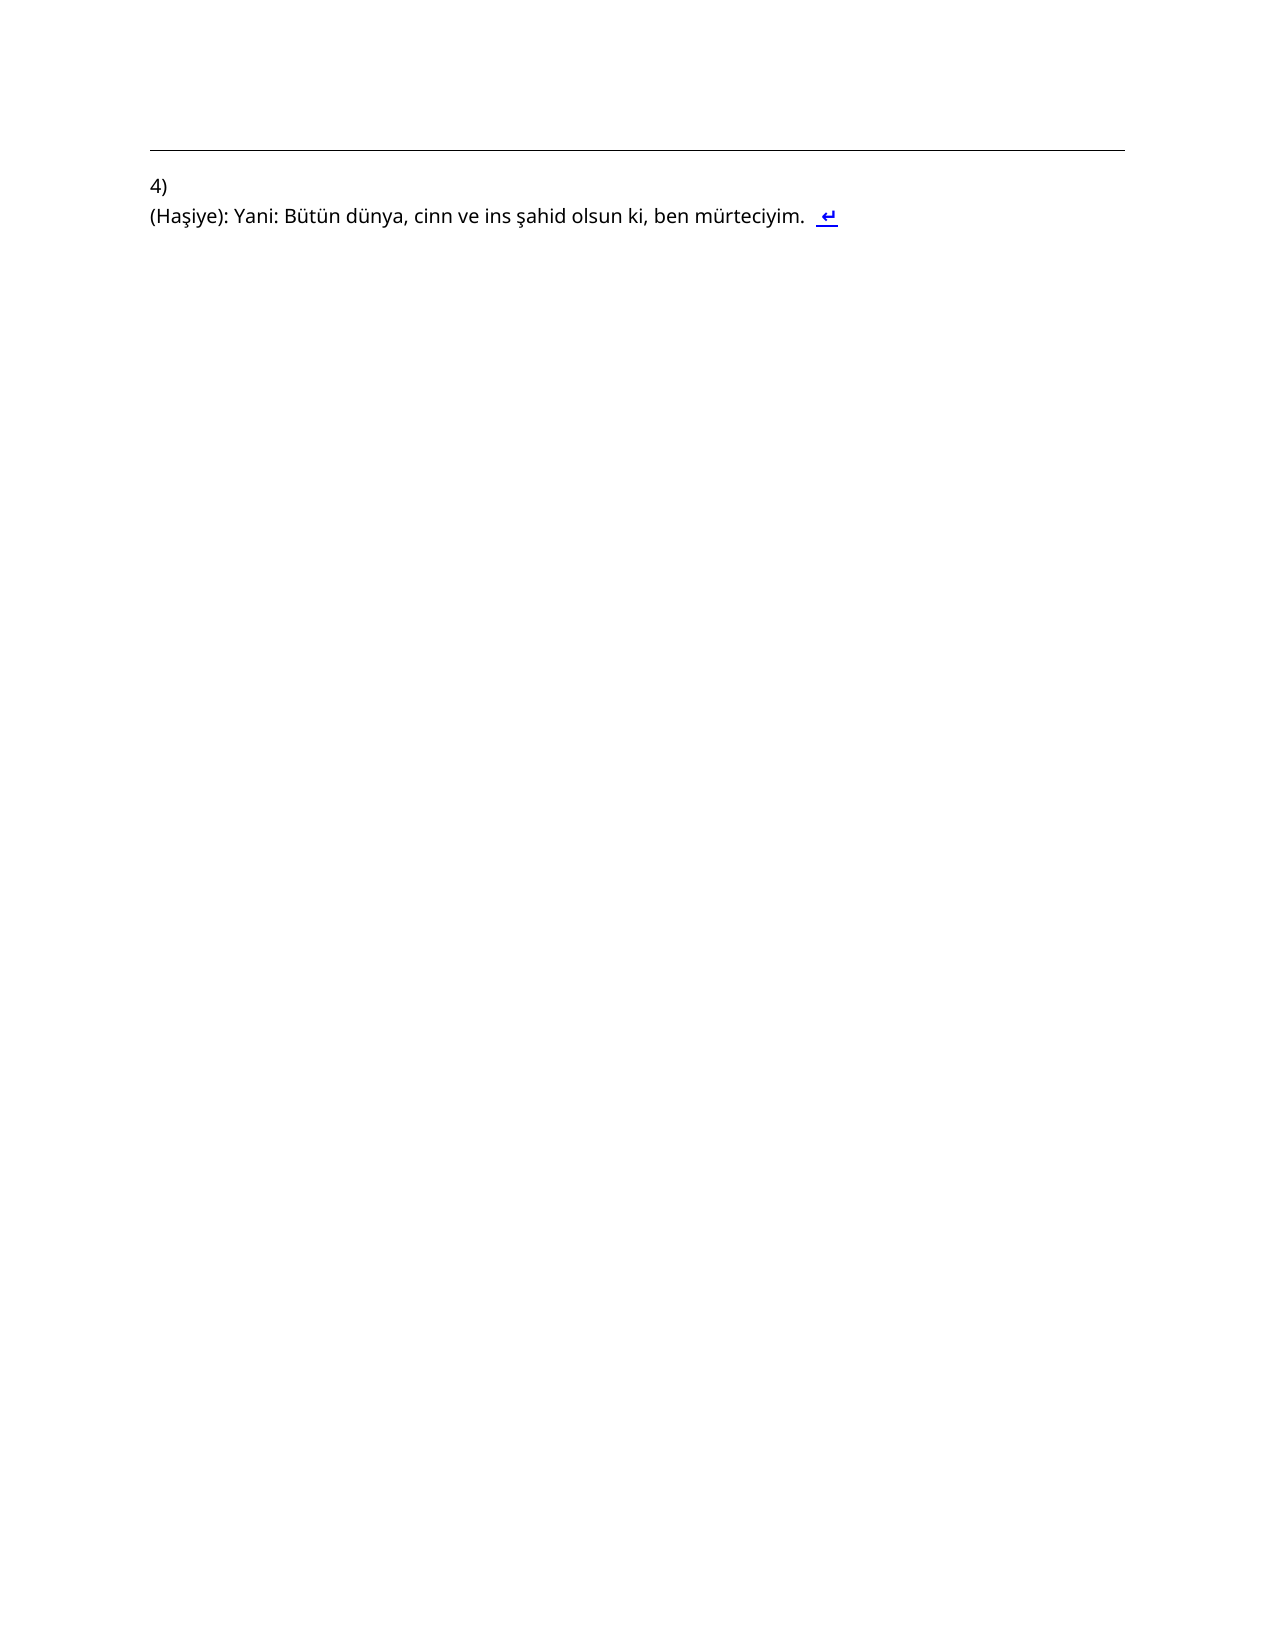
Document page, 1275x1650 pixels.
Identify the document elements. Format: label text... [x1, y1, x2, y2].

text (Haşiye): Yani: Bütün dünya, cinn ve ins şahid olsun ki, ben mürteciyim. ↵ [150, 199, 1125, 229]
text 4) [150, 151, 1125, 199]
